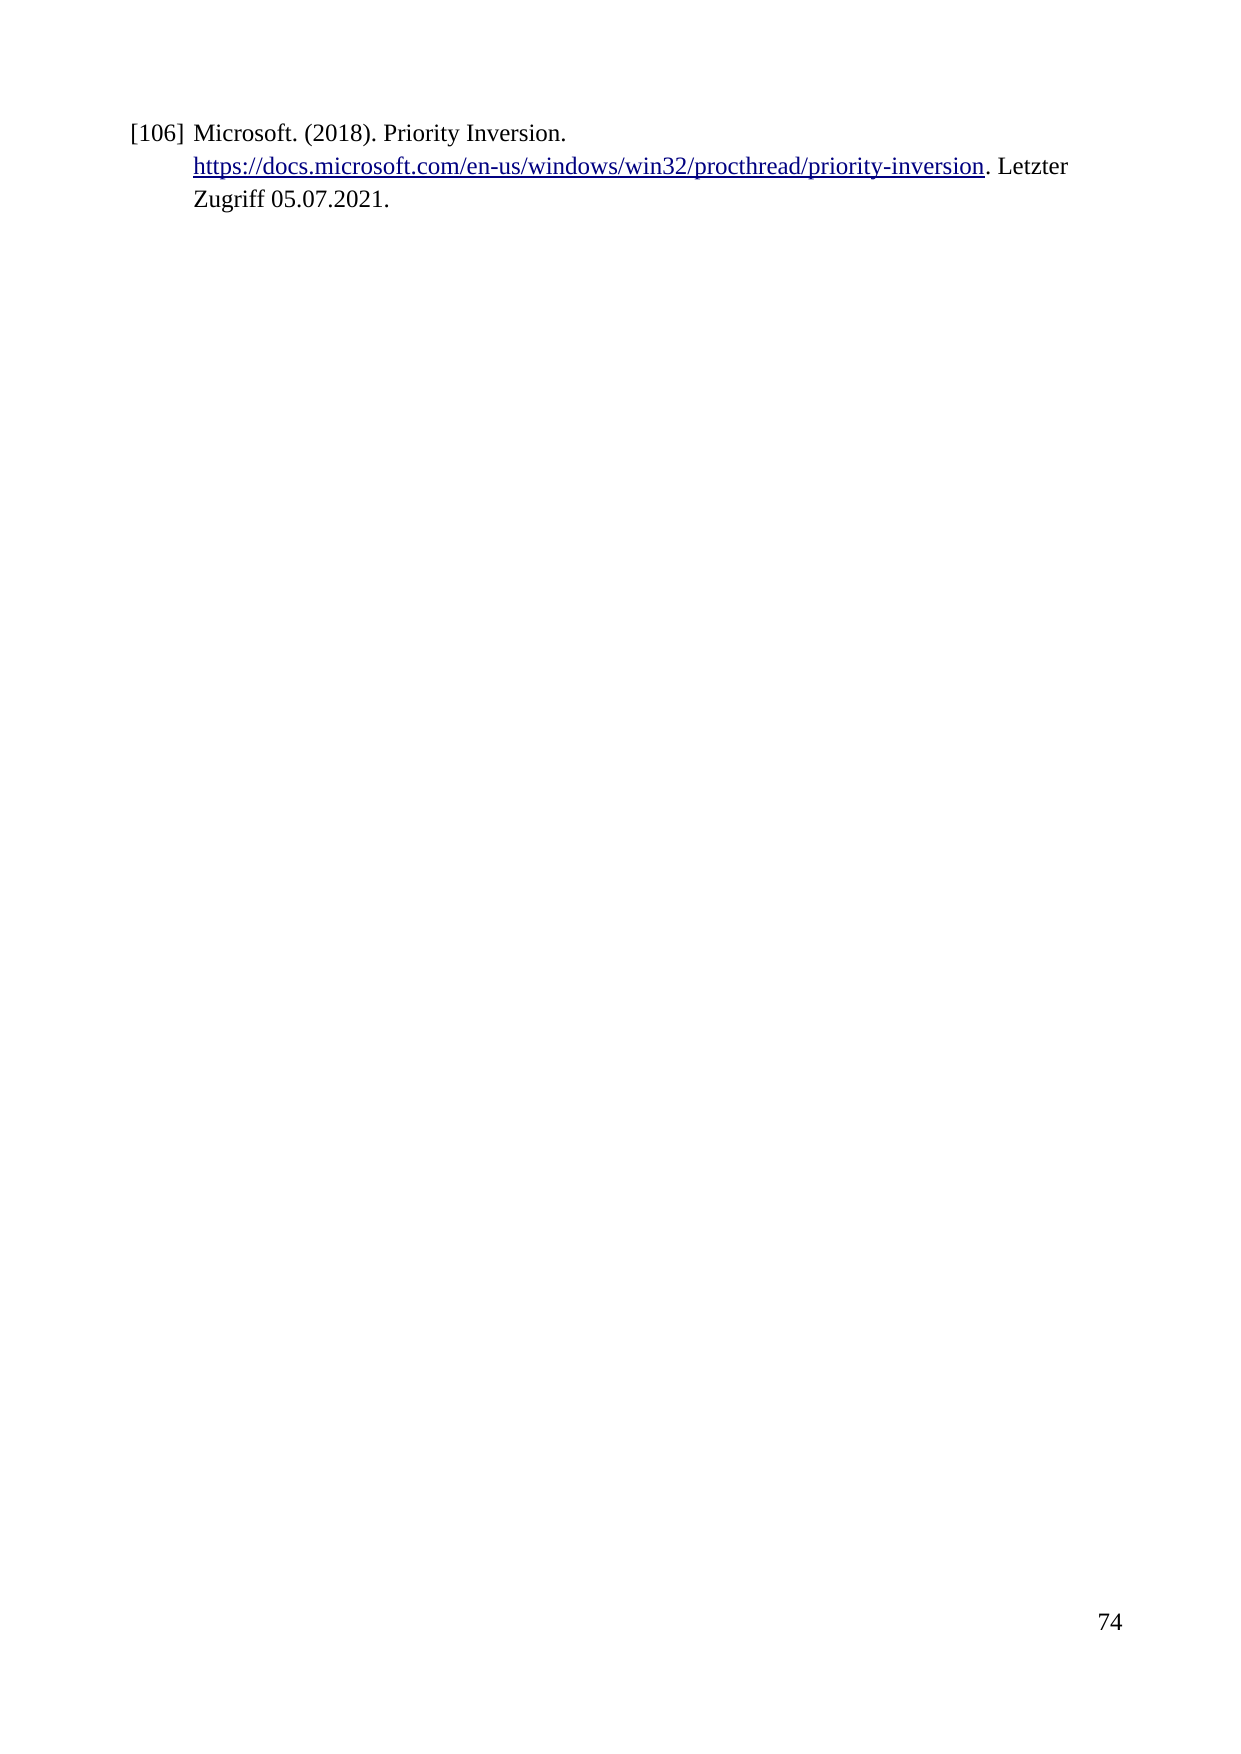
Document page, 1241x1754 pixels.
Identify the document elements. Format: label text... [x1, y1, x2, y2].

list Microsoft. (2018). Priority Inversion. https://docs.microsoft.com/en-us/windows/win32/procthread/priority-inversion. Letzter Zugriff 05.07.2021. [130, 118, 1122, 213]
